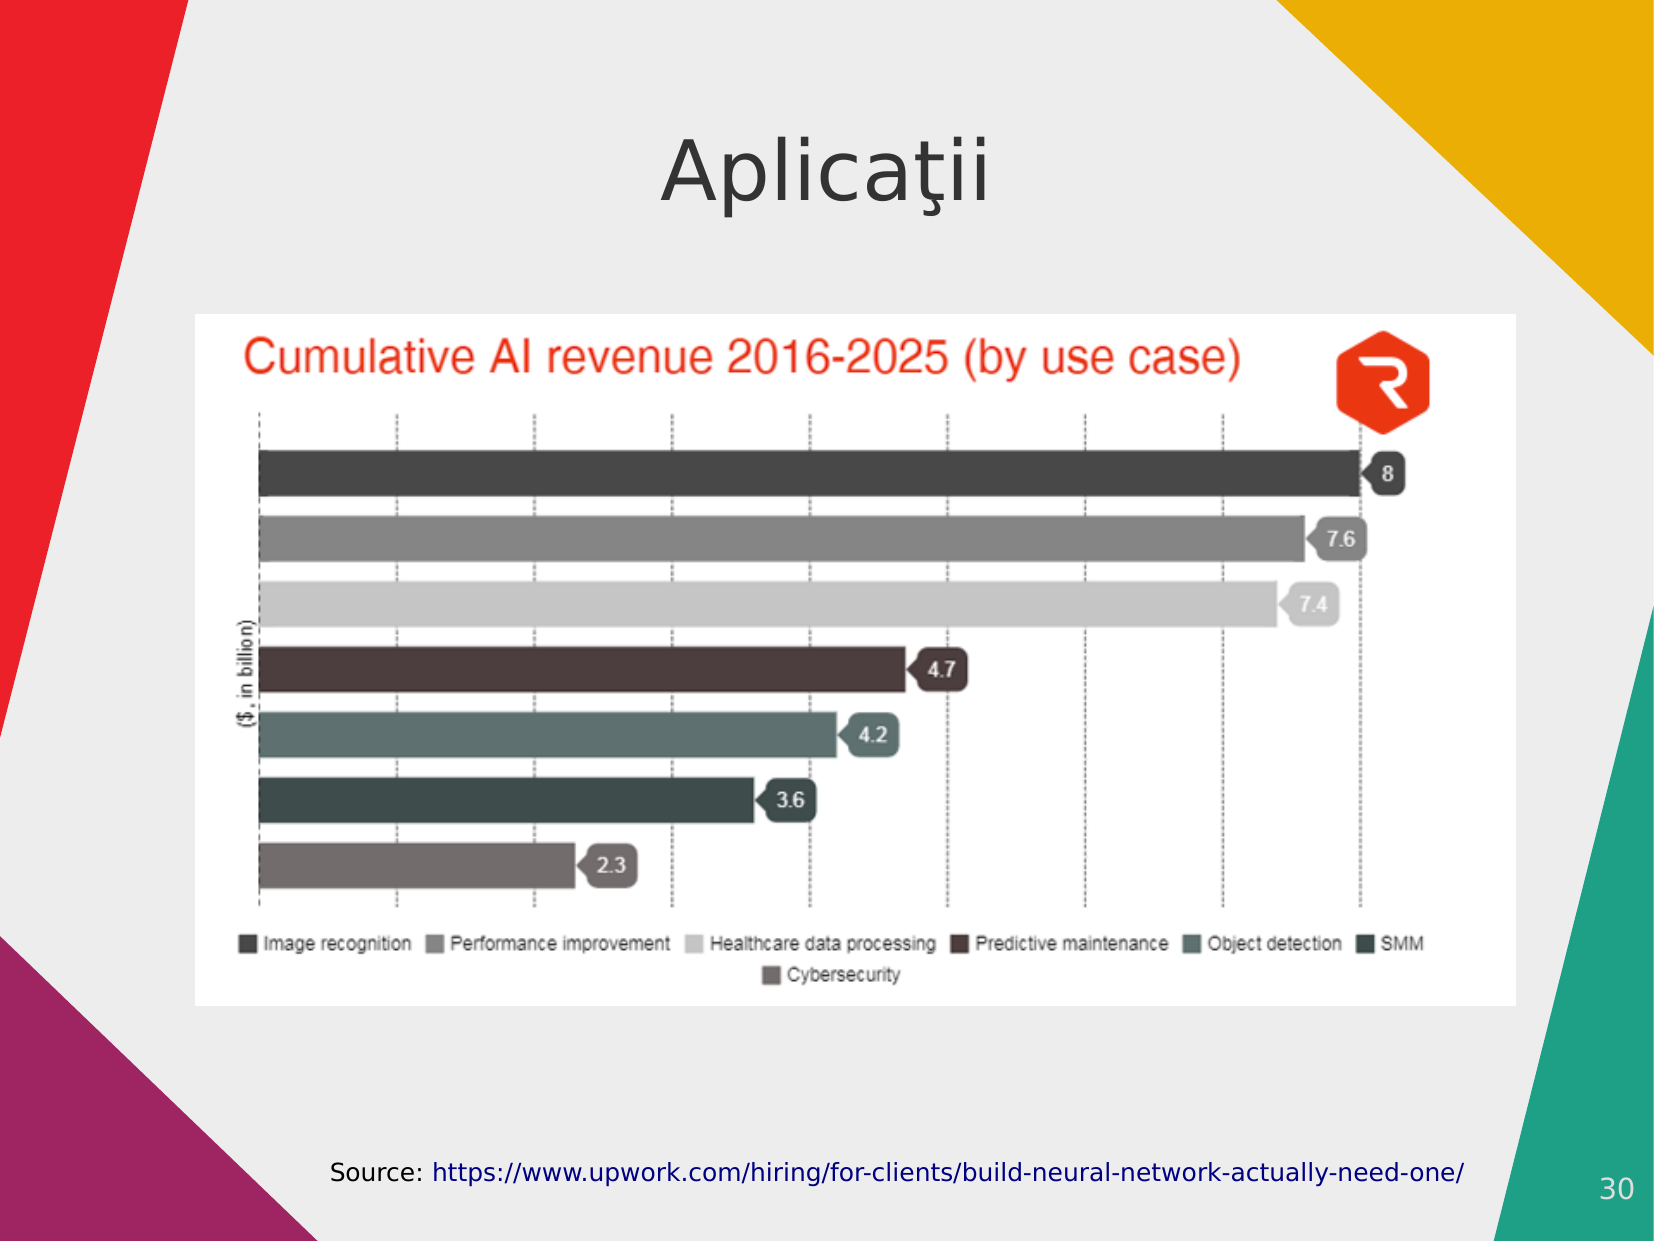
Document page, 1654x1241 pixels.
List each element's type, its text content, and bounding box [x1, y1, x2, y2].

text_box Source: https://www.upwork.com/hiring/for-clients/build-neural-network-actually-need-one/ [315, 1150, 1654, 1239]
picture [195, 314, 1516, 1007]
title Aplicaţii [114, 73, 1539, 271]
